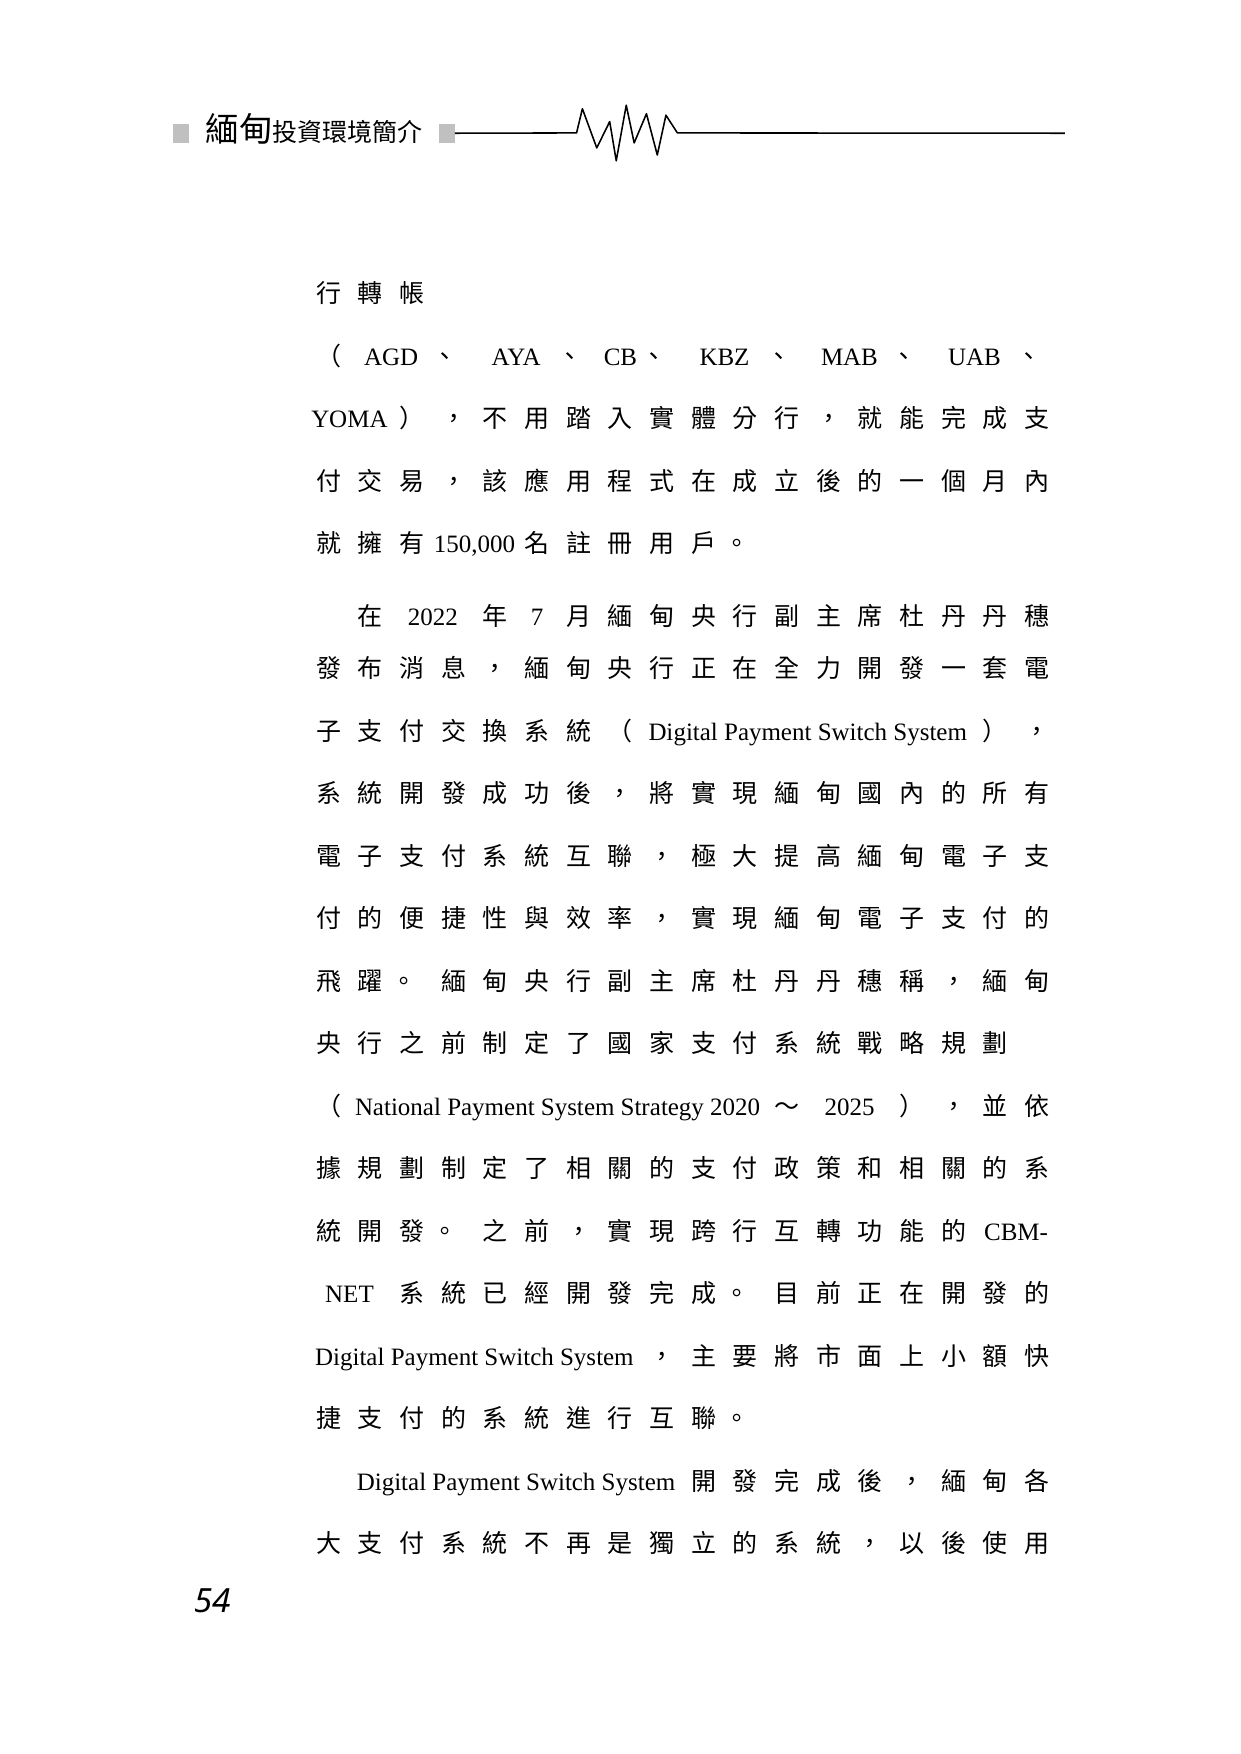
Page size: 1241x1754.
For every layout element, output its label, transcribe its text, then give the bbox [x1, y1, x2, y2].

text Digital Payment Switch System開發完成後，緬甸各大支付系統不再是獨立的系統，以後使用 [281, 1438, 1058, 1563]
text 在2022年7月緬甸央行副主席杜丹丹穗發布消息，緬甸央行正在全力開發一套電子支付交換系統（Digital Payment Switch System），系統開發成功後，將實現緬甸國內的所有電子支付系統互聯，極大提高緬甸電子支付的便捷性與效率，實現緬甸電子支付的飛躍。緬甸央行副主席杜丹丹穗稱，緬甸央行之前制定了國家支付系統戰略規劃（National Payment System Strategy 2020～2025），並依據規劃制定了相關的支付政策和相關的系統開發。之前，實現跨行互轉功能的CBM-NET系統已經開發完成。目前正在開發的Digital Payment Switch System，主要將市面上小額快捷支付的系統進行互聯。 [281, 563, 1058, 1438]
text 行轉帳（AGD、AYA、CB、KBZ、MAB、UAB、YOMA），不用踏入實體分行，就能完成支付交易，該應用程式在成立後的一個月內就擁有150,000名註冊用戶。 [281, 250, 1058, 563]
